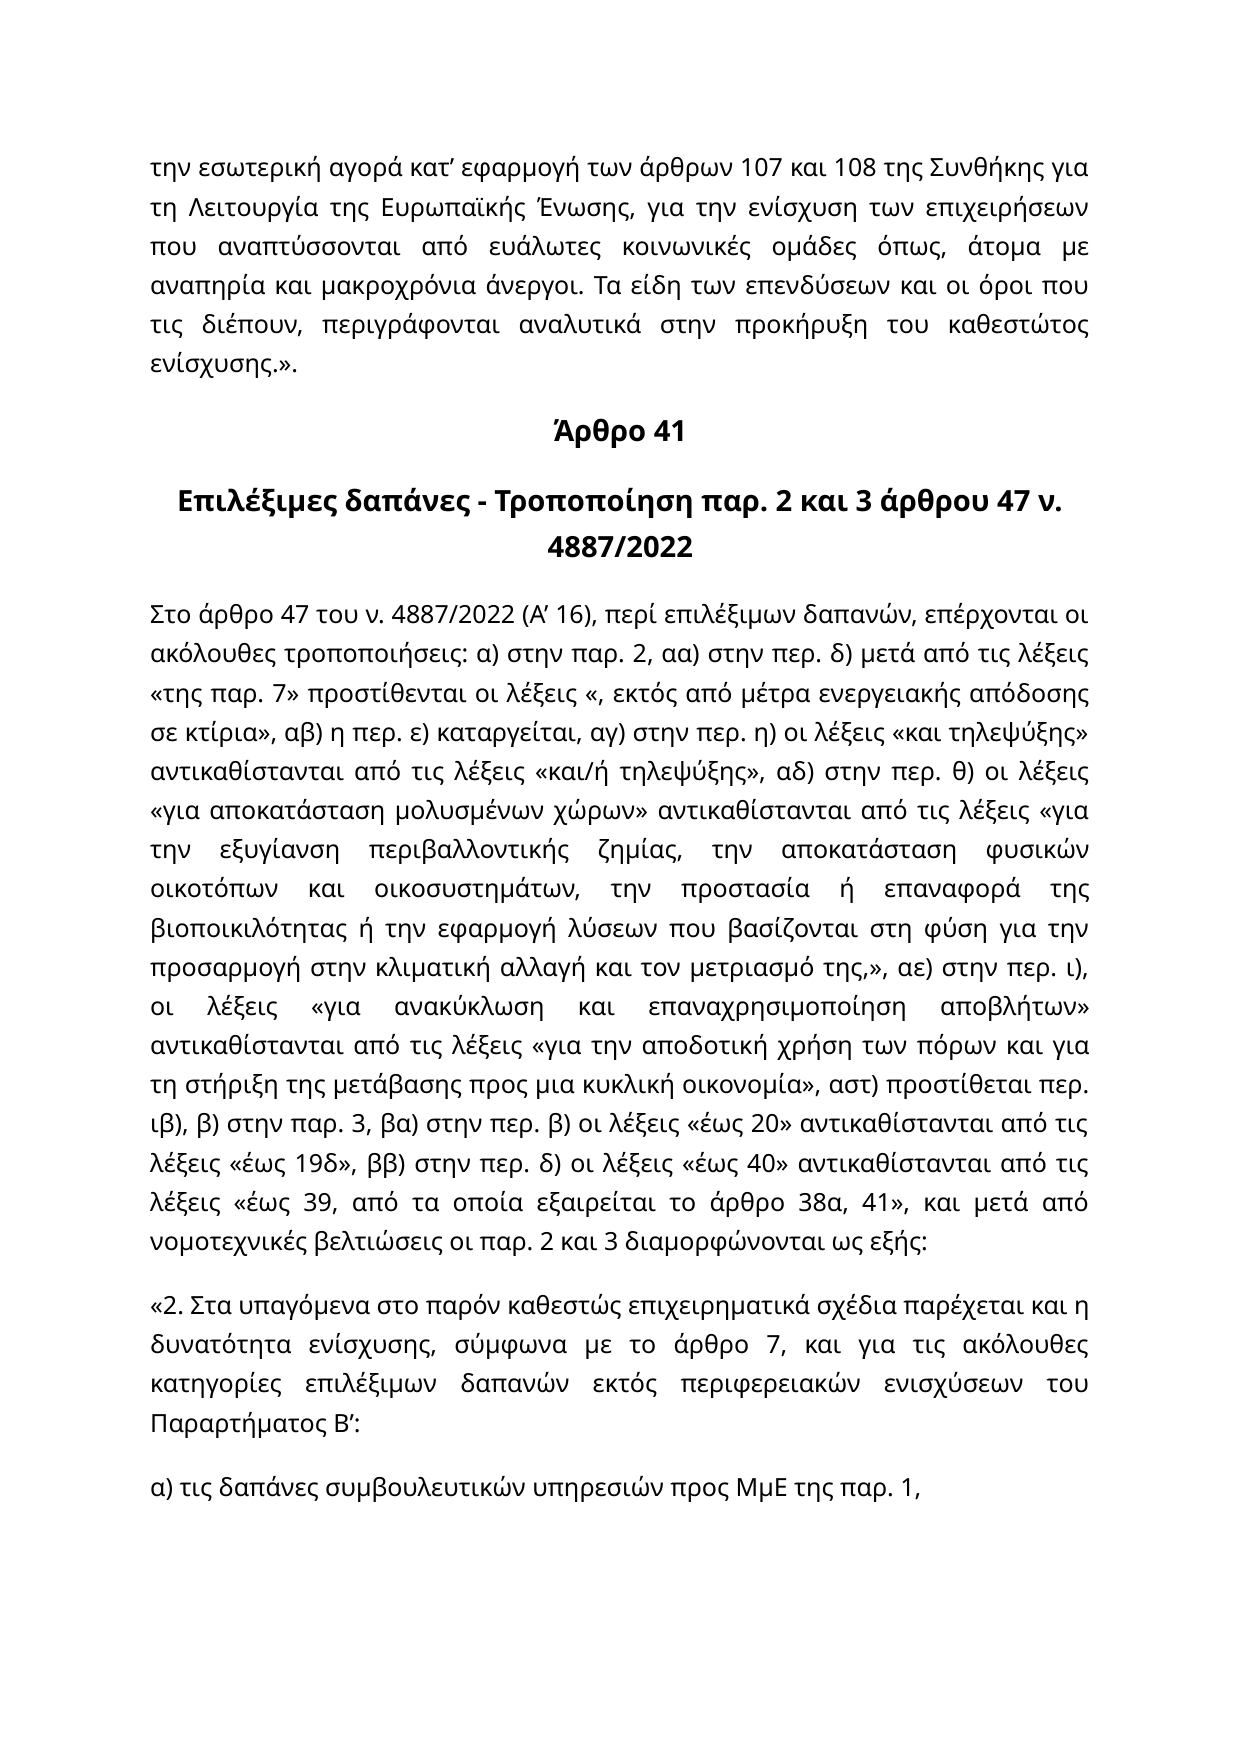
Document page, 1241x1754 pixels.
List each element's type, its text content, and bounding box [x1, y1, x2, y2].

text Στο άρθρο 47 του ν. 4887/2022 (Α’ 16), περί επιλέξιμων δαπανών, επέρχονται οι ακόλουθες τροποποιήσεις: α) στην παρ. 2, αα) στην περ. δ) μετά από τις λέξεις «της παρ. 7» προστίθενται οι λέξεις «, εκτός από μέτρα ενεργειακής απόδοσης σε κτίρια», αβ) η περ. ε) καταργείται, αγ) στην περ. η) οι λέξεις «και τηλεψύξης» αντικαθίστανται από τις λέξεις «και/ή τηλεψύξης», αδ) στην περ. θ) οι λέξεις «για αποκατάσταση μολυσμένων χώρων» αντικαθίστανται από τις λέξεις «για την εξυγίανση περιβαλλοντικής ζημίας, την αποκατάσταση φυσικών οικοτόπων και οικοσυστημάτων, την προστασία ή επαναφορά της βιοποικιλότητας ή την εφαρμογή λύσεων που βασίζονται στη φύση για την προσαρμογή στην κλιματική αλλαγή και τον μετριασμό της,», αε) στην περ. ι), οι λέξεις «για ανακύκλωση και επαναχρησιμοποίηση αποβλήτων» αντικαθίστανται από τις λέξεις «για την αποδοτική χρήση των πόρων και για τη στήριξη της μετάβασης προς μια κυκλική οικονομία», αστ) προστίθεται περ. ιβ), β) στην παρ. 3, βα) στην περ. β) οι λέξεις «έως 20» αντικαθίστανται από τις λέξεις «έως 19δ», ββ) στην περ. δ) οι λέξεις «έως 40» αντικαθίστανται από τις λέξεις «έως 39, από τα οποία εξαιρείται το άρθρο 38α, 41», και μετά από νομοτεχνικές βελτιώσεις οι παρ. 2 και 3 διαμορφώνονται ως εξής: [150, 597, 1090, 1258]
text α) τις δαπάνες συμβουλευτικών υπηρεσιών προς ΜμΕ της παρ. 1, [150, 1469, 1090, 1503]
subtitle Άρθρο 41 [150, 410, 1090, 450]
text «2. Στα υπαγόμενα στο παρόν καθεστώς επιχειρηματικά σχέδια παρέχεται και η δυνατότητα ενίσχυσης, σύμφωνα με το άρθρο 7, και για τις ακόλουθες κατηγορίες επιλέξιμων δαπανών εκτός περιφερειακών ενισχύσεων του Παραρτήματος Β’: [150, 1288, 1090, 1439]
text την εσωτερική αγορά κατ’ εφαρμογή των άρθρων 107 και 108 της Συνθήκης για τη Λειτουργία της Ευρωπαϊκής Ένωσης, για την ενίσχυση των επιχειρήσεων που αναπτύσσονται από ευάλωτες κοινωνικές ομάδες όπως, άτομα με αναπηρία και μακροχρόνια άνεργοι. Τα είδη των επενδύσεων και οι όροι που τις διέπουν, περιγράφονται αναλυτικά στην προκήρυξη του καθεστώτος ενίσχυσης.». [150, 150, 1090, 380]
subtitle Επιλέξιμες δαπάνες - Τροποποίηση παρ. 2 και 3 άρθρου 47 ν. 4887/2022 [150, 481, 1090, 566]
